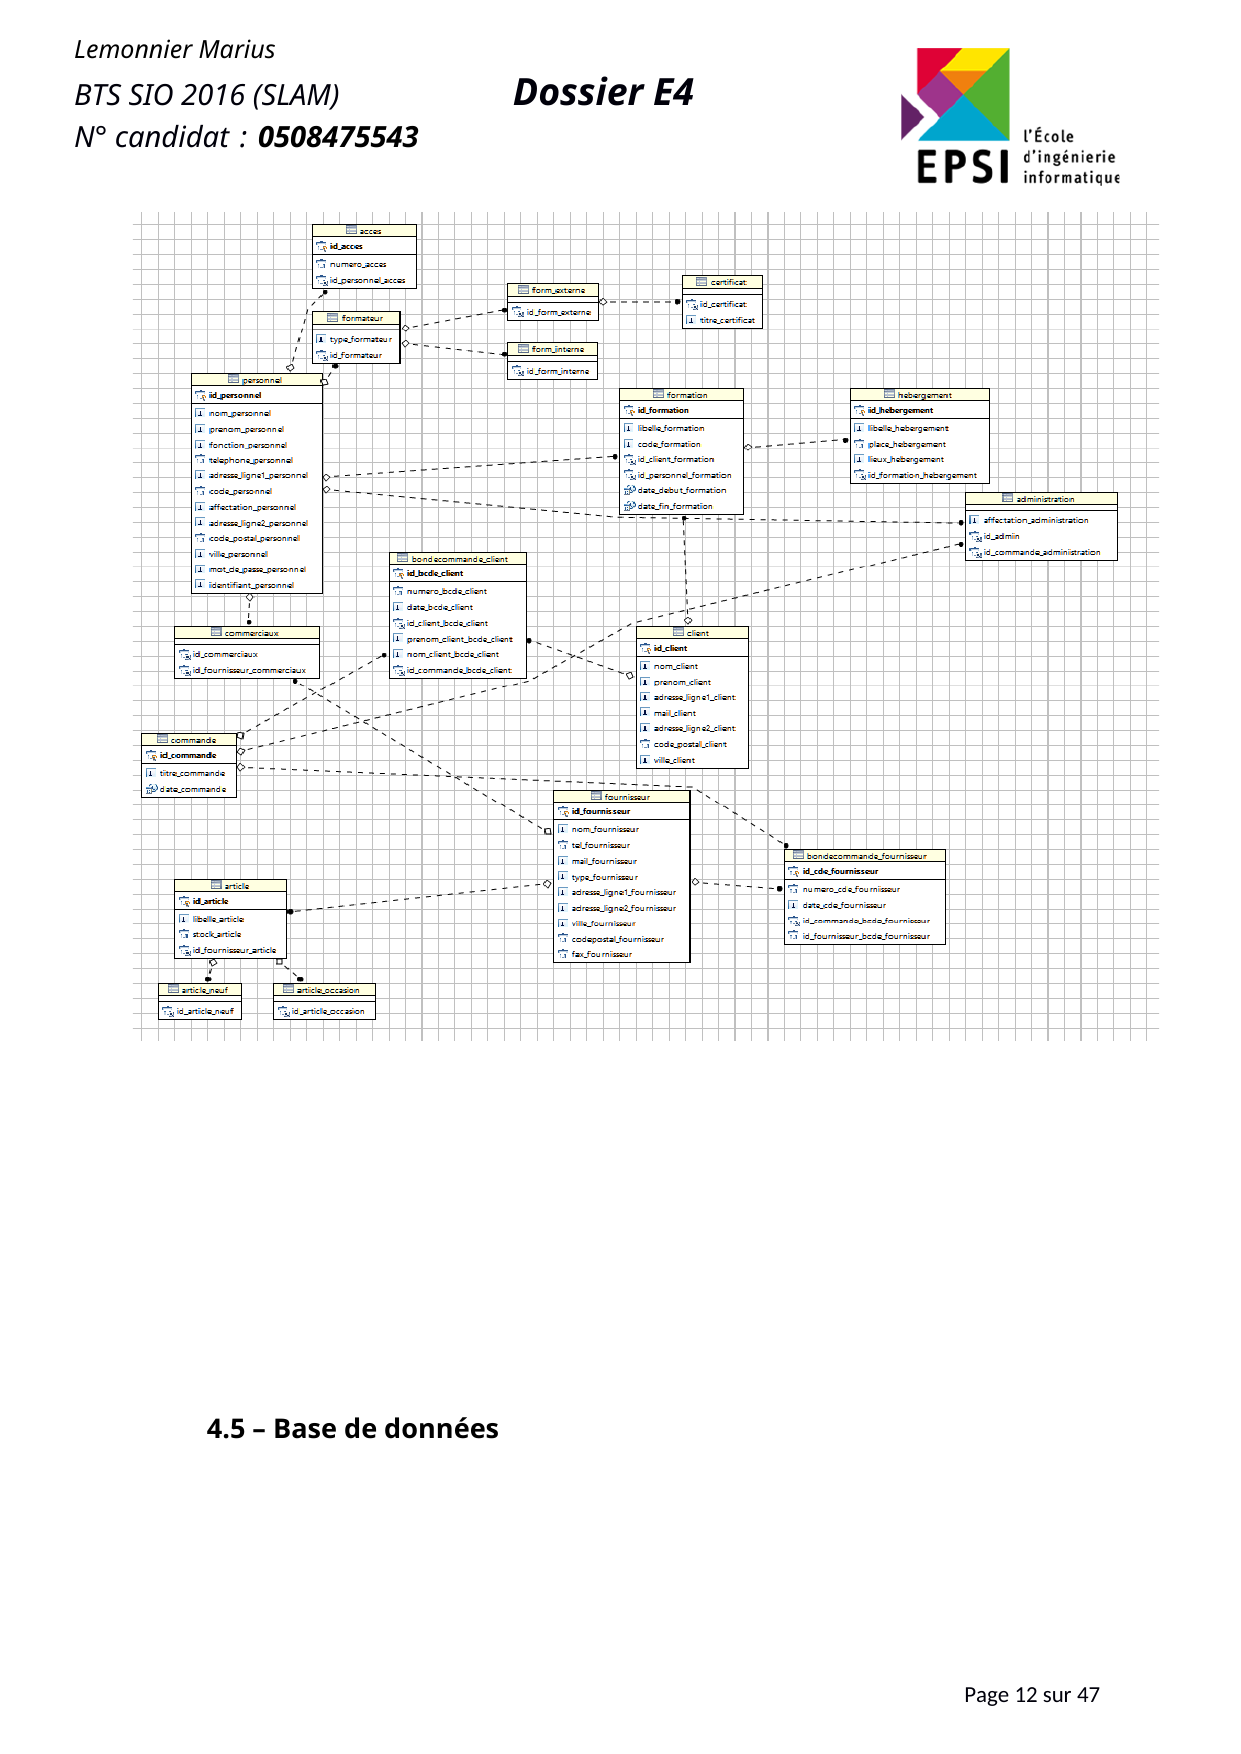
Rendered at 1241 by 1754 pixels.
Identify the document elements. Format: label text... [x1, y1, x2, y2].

picture [132, 212, 1160, 1041]
subtitle 4.5 – Base de données [133, 1409, 1122, 1446]
picture [901, 48, 1120, 186]
